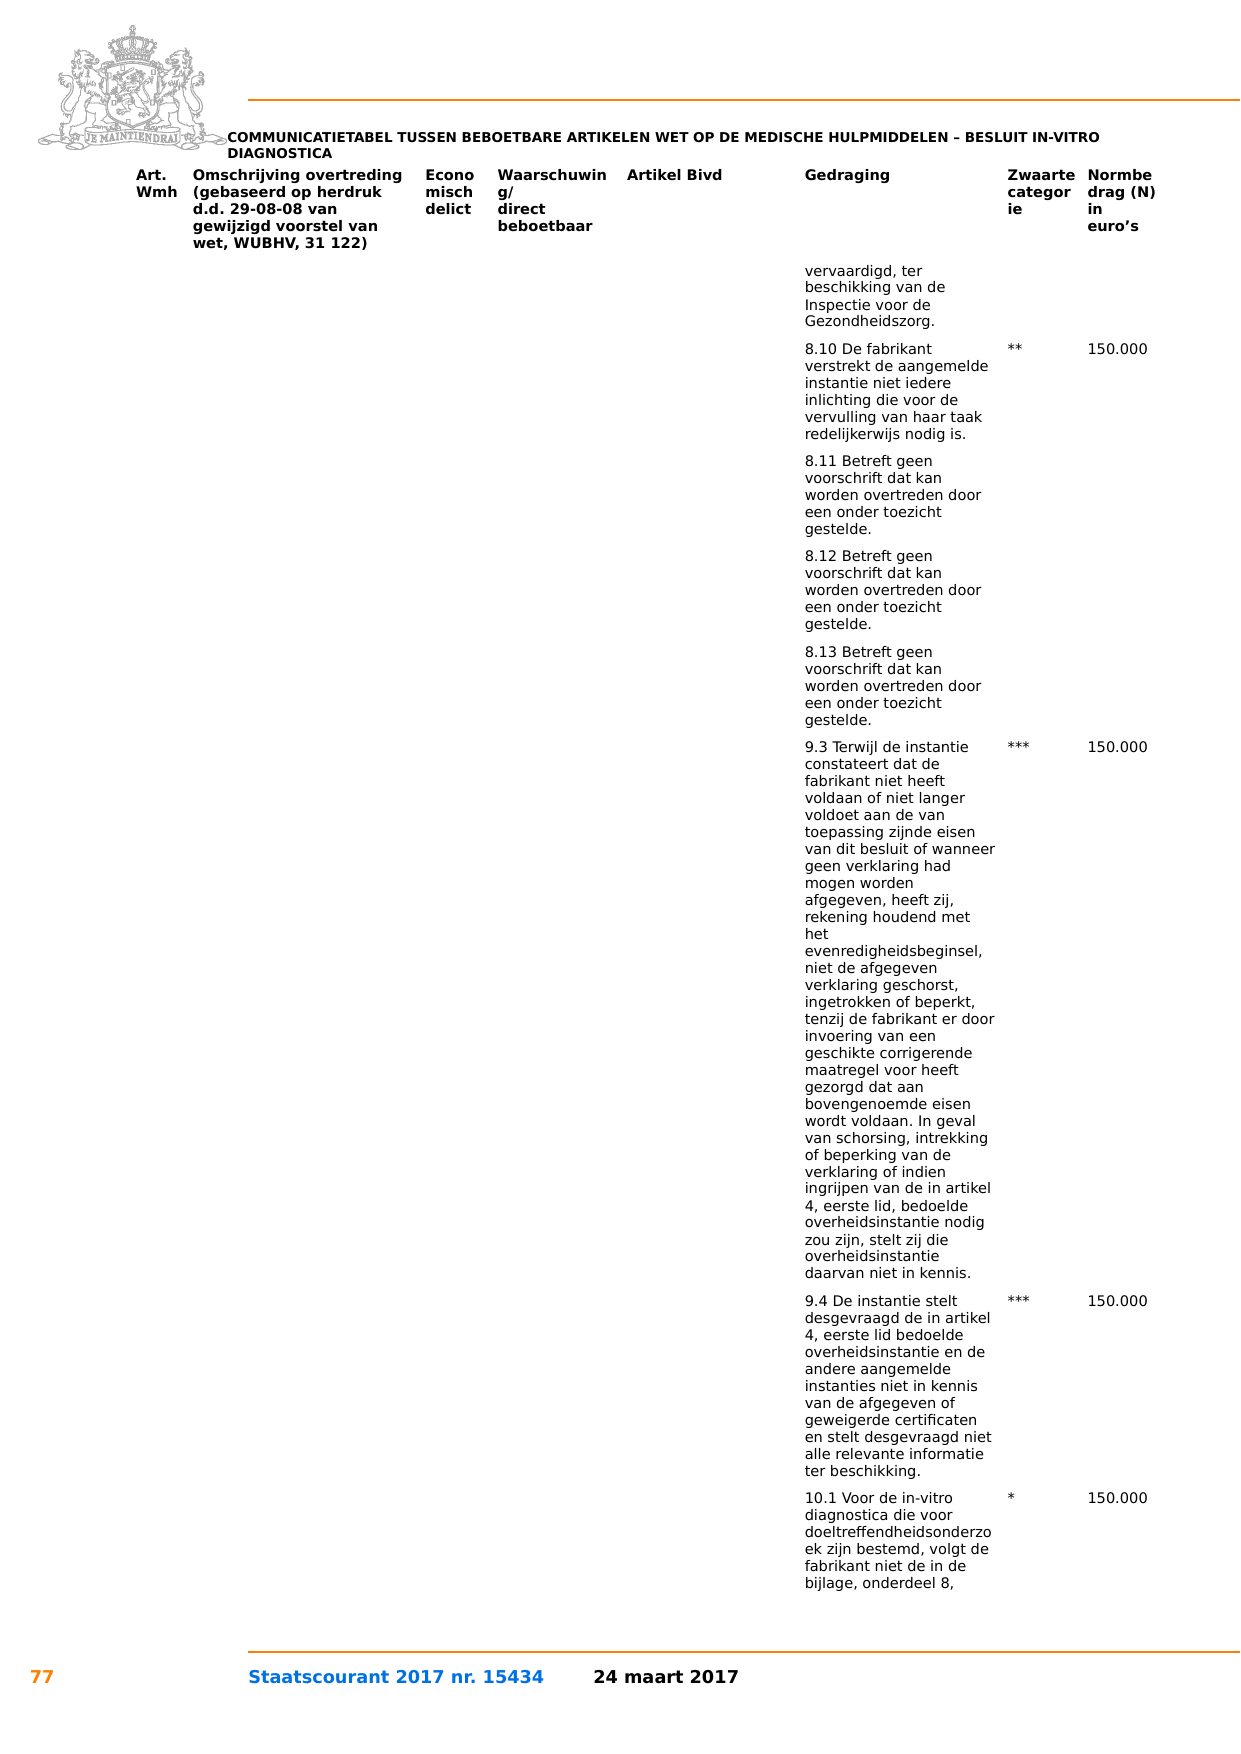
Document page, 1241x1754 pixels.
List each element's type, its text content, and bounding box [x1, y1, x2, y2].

table_cell 150.000 [1082, 1288, 1163, 1484]
table_cell [131, 544, 186, 638]
table_cell Zwaarte categorie [1002, 163, 1081, 257]
table_cell [187, 336, 419, 447]
table_cell [131, 336, 186, 447]
table_cell 10.1 Voor de in-vitro diagnostica die voor doeltreffendheidsonderzoek zijn bestemd, volgt de fabrikant niet de in de bijlage, onderdeel 8, [799, 1485, 1001, 1596]
table_cell [131, 639, 186, 733]
table_cell [622, 734, 798, 1287]
table_cell [420, 734, 491, 1287]
table_cell [187, 1485, 419, 1596]
table_cell [1002, 544, 1081, 638]
table_cell Art. Wmh [131, 163, 186, 257]
table_cell [492, 1288, 621, 1484]
table_cell [131, 1485, 186, 1596]
table_cell vervaardigd, ter beschikking van de Inspectie voor de Gezondheidszorg. [799, 258, 1001, 335]
table_cell [492, 734, 621, 1287]
table_cell Waarschuwing/ direct beboetbaar [492, 163, 621, 257]
table_cell [420, 258, 491, 335]
table_cell [420, 336, 491, 447]
table_cell [492, 639, 621, 733]
table_cell [492, 258, 621, 335]
table_cell Omschrijving overtreding (gebaseerd op herdruk d.d. 29-08-08 van gewijzigd voorstel van wet, WUBHV, 31 122) [187, 163, 419, 257]
table_cell [622, 336, 798, 447]
table_cell [622, 258, 798, 335]
table_cell [420, 544, 491, 638]
table_cell [1082, 544, 1163, 638]
table_cell [131, 258, 186, 335]
table_cell [187, 258, 419, 335]
table_cell [1002, 448, 1081, 543]
table_cell [131, 734, 186, 1287]
table_cell 8.13 Betreft geen voorschrift dat kan worden overtreden door een onder toezicht gestelde. [799, 639, 1001, 733]
table_cell *** [1002, 1288, 1081, 1484]
table_cell 150.000 [1082, 734, 1163, 1287]
picture [38, 25, 227, 150]
table_cell 8.10 De fabrikant verstrekt de aangemelde instantie niet iedere inlichting die voor de vervulling van haar taak redelijkerwijs nodig is. [799, 336, 1001, 447]
table_cell [187, 1288, 419, 1484]
table_cell [622, 1288, 798, 1484]
table_cell ** [1002, 336, 1081, 447]
table_cell [1002, 639, 1081, 733]
table_cell 8.11 Betreft geen voorschrift dat kan worden overtreden door een onder toezicht gestelde. [799, 448, 1001, 543]
table_cell Normbedrag (N) in euro’s [1082, 163, 1163, 257]
table_cell * [1002, 1485, 1081, 1596]
table_cell [622, 639, 798, 733]
table_cell [187, 544, 419, 638]
table_header COMMUNICATIETABEL TUSSEN BEBOETBARE ARTIKELEN WET OP DE MEDISCHE HULPMIDDELEN – BESLUIT IN-VITRO DIAGNOSTICA [130, 130, 1163, 161]
table_cell [131, 448, 186, 543]
table_cell Gedraging [799, 163, 1001, 257]
table_cell *** [1002, 734, 1081, 1287]
table_cell [420, 448, 491, 543]
table_cell [187, 734, 419, 1287]
table_cell [622, 1485, 798, 1596]
table_cell [622, 448, 798, 543]
table_cell 9.3 Terwijl de instantie constateert dat de fabrikant niet heeft voldaan of niet langer voldoet aan de van toepassing zijnde eisen van dit besluit of wanneer geen verklaring had mogen worden afgegeven, heeft zij, rekening houdend met het evenredigheidsbeginsel, niet de afgegeven verklaring geschorst, ingetrokken of beperkt, tenzij de fabrikant er door invoering van een geschikte corrigerende maatregel voor heeft gezorgd dat aan bovengenoemde eisen wordt voldaan. In geval van schorsing, intrekking of beperking van de verklaring of indien ingrijpen van de in artikel 4, eerste lid, bedoelde overheidsinstantie nodig zou zijn, stelt zij die overheidsinstantie daarvan niet in kennis. [799, 734, 1001, 1287]
table_cell [1082, 258, 1163, 335]
table_cell [1082, 639, 1163, 733]
table_cell [492, 448, 621, 543]
table_cell [492, 544, 621, 638]
table_cell Artikel Bivd [622, 163, 798, 257]
table_cell 9.4 De instantie stelt desgevraagd de in artikel 4, eerste lid bedoelde overheidsinstantie en de andere aangemelde instanties niet in kennis van de afgegeven of geweigerde certificaten en stelt desgevraagd niet alle relevante informatie ter beschikking. [799, 1288, 1001, 1484]
table_cell [492, 336, 621, 447]
table_cell [1002, 258, 1081, 335]
table_cell [420, 1485, 491, 1596]
table_cell 150.000 [1082, 1485, 1163, 1596]
table_cell [420, 1288, 491, 1484]
table_cell 8.12 Betreft geen voorschrift dat kan worden overtreden door een onder toezicht gestelde. [799, 544, 1001, 638]
table_cell [131, 1288, 186, 1484]
table_cell [1082, 448, 1163, 543]
table_cell [420, 639, 491, 733]
table_cell [492, 1485, 621, 1596]
table_cell [622, 544, 798, 638]
table_cell 150.000 [1082, 336, 1163, 447]
table_cell Economisch delict [420, 163, 491, 257]
table_cell [187, 448, 419, 543]
table_cell [187, 639, 419, 733]
